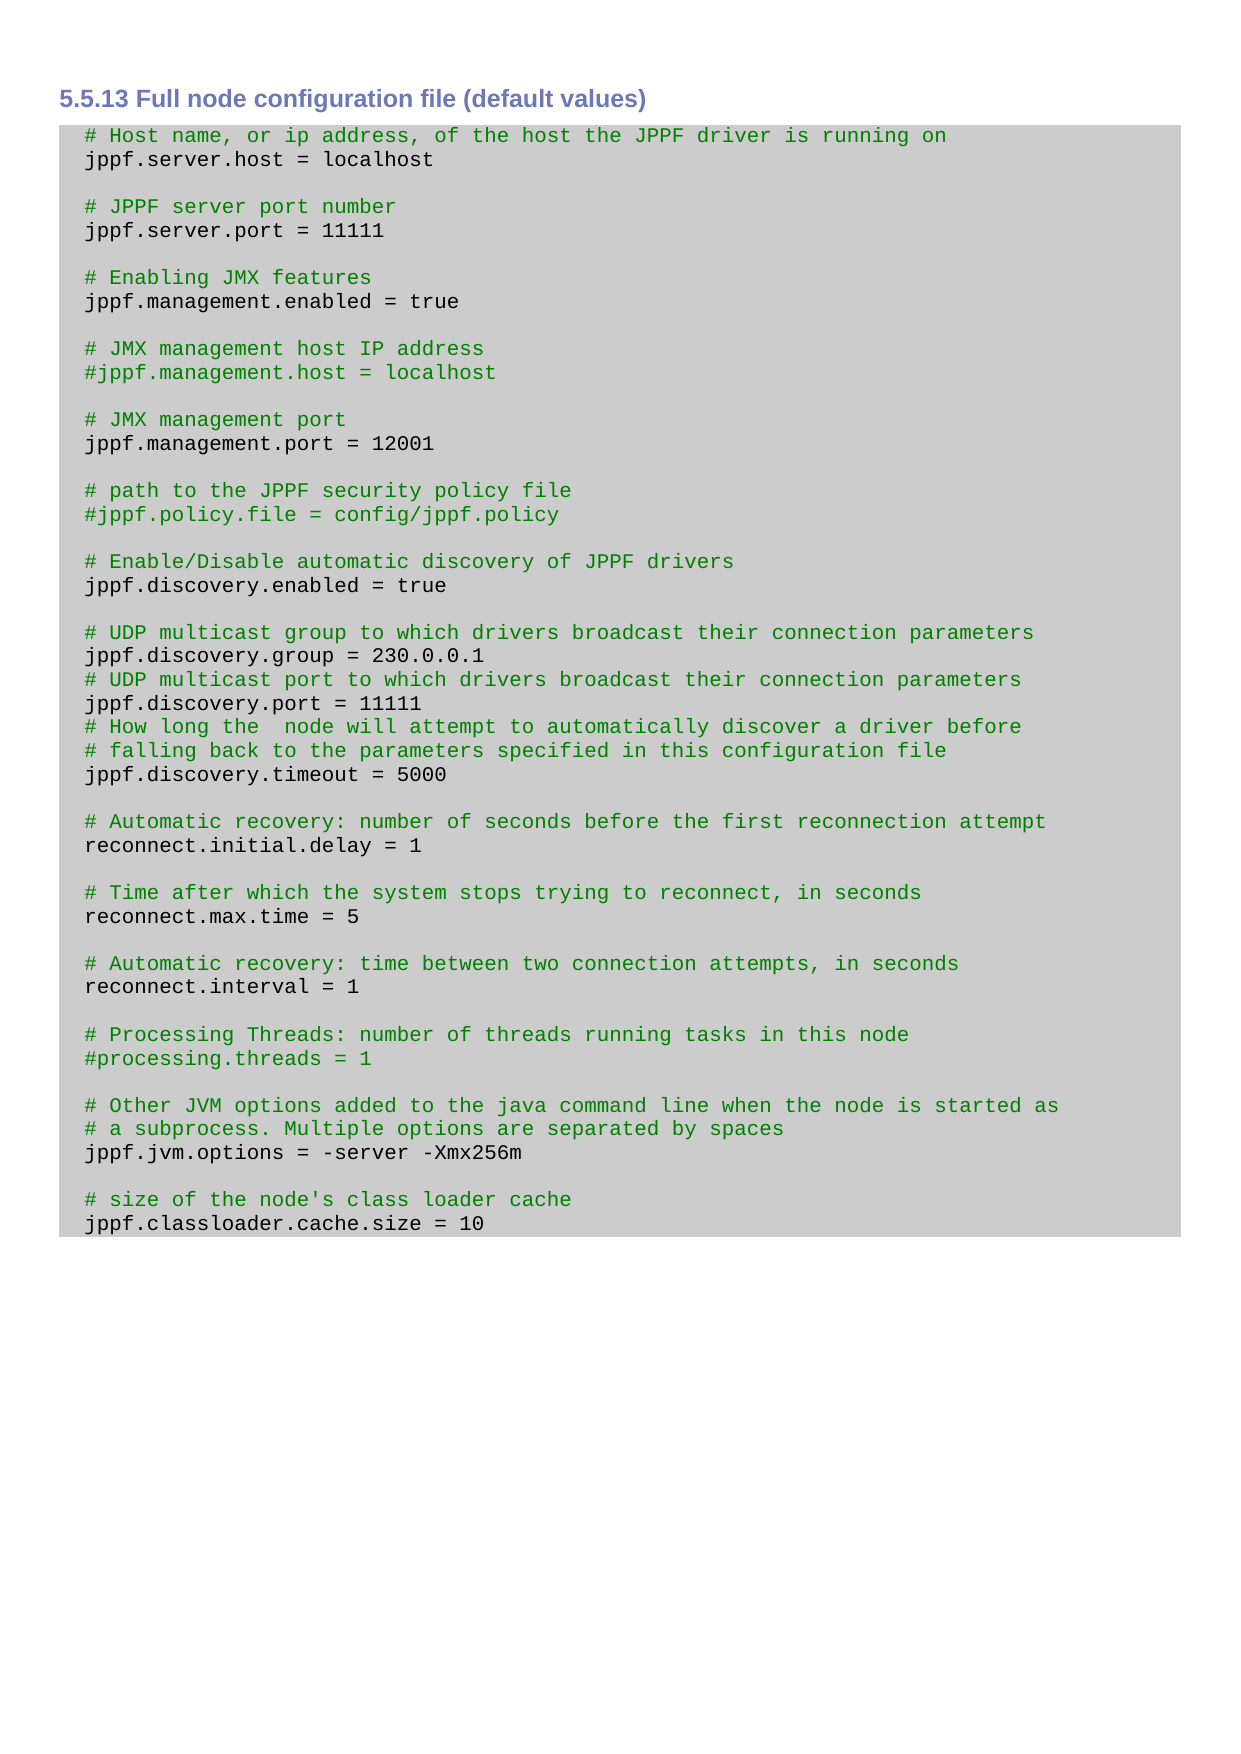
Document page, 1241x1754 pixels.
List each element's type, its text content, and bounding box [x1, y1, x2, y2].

text jppf.discovery.enabled = true [59, 574, 1181, 598]
text # UDP multicast port to which drivers broadcast their connection parameters [59, 669, 1181, 693]
text # path to the JPPF security policy file [59, 480, 1181, 504]
text #processing.threads = 1 [59, 1047, 1181, 1071]
text # How long the node will attempt to automatically discover a driver before [59, 716, 1181, 740]
text jppf.jvm.options = -server -Xmx256m [59, 1142, 1181, 1166]
text # Enabling JMX features [59, 267, 1181, 291]
text # Automatic recovery: time between two connection attempts, in seconds [59, 953, 1181, 977]
text jppf.discovery.port = 11111 [59, 693, 1181, 716]
text # size of the node's class loader cache [59, 1189, 1181, 1213]
text reconnect.initial.delay = 1 [59, 835, 1181, 858]
text reconnect.max.time = 5 [59, 906, 1181, 929]
text # JMX management host IP address [59, 338, 1181, 362]
subtitle Full node configuration file (default values) [59, 84, 1181, 113]
text # Host name, or ip address, of the host the JPPF driver is running on [59, 125, 1181, 149]
text jppf.discovery.timeout = 5000 [59, 764, 1181, 787]
text #jppf.management.host = localhost [59, 362, 1181, 385]
text # JPPF server port number [59, 196, 1181, 220]
text jppf.classloader.cache.size = 10 [59, 1213, 1181, 1237]
text # Processing Threads: number of threads running tasks in this node [59, 1024, 1181, 1047]
text # JMX management port [59, 409, 1181, 433]
text # falling back to the parameters specified in this configuration file [59, 740, 1181, 764]
text # a subprocess. Multiple options are separated by spaces [59, 1118, 1181, 1142]
text jppf.discovery.group = 230.0.0.1 [59, 646, 1181, 669]
text reconnect.interval = 1 [59, 977, 1181, 1000]
text jppf.management.port = 12001 [59, 433, 1181, 456]
text #jppf.policy.file = config/jppf.policy [59, 504, 1181, 527]
text # Enable/Disable automatic discovery of JPPF drivers [59, 551, 1181, 574]
text jppf.server.port = 11111 [59, 220, 1181, 243]
text # Time after which the system stops trying to reconnect, in seconds [59, 882, 1181, 906]
text jppf.server.host = localhost [59, 149, 1181, 173]
text # Other JVM options added to the java command line when the node is started as [59, 1095, 1181, 1118]
text jppf.management.enabled = true [59, 291, 1181, 314]
text # UDP multicast group to which drivers broadcast their connection parameters [59, 622, 1181, 646]
text # Automatic recovery: number of seconds before the first reconnection attempt [59, 811, 1181, 835]
